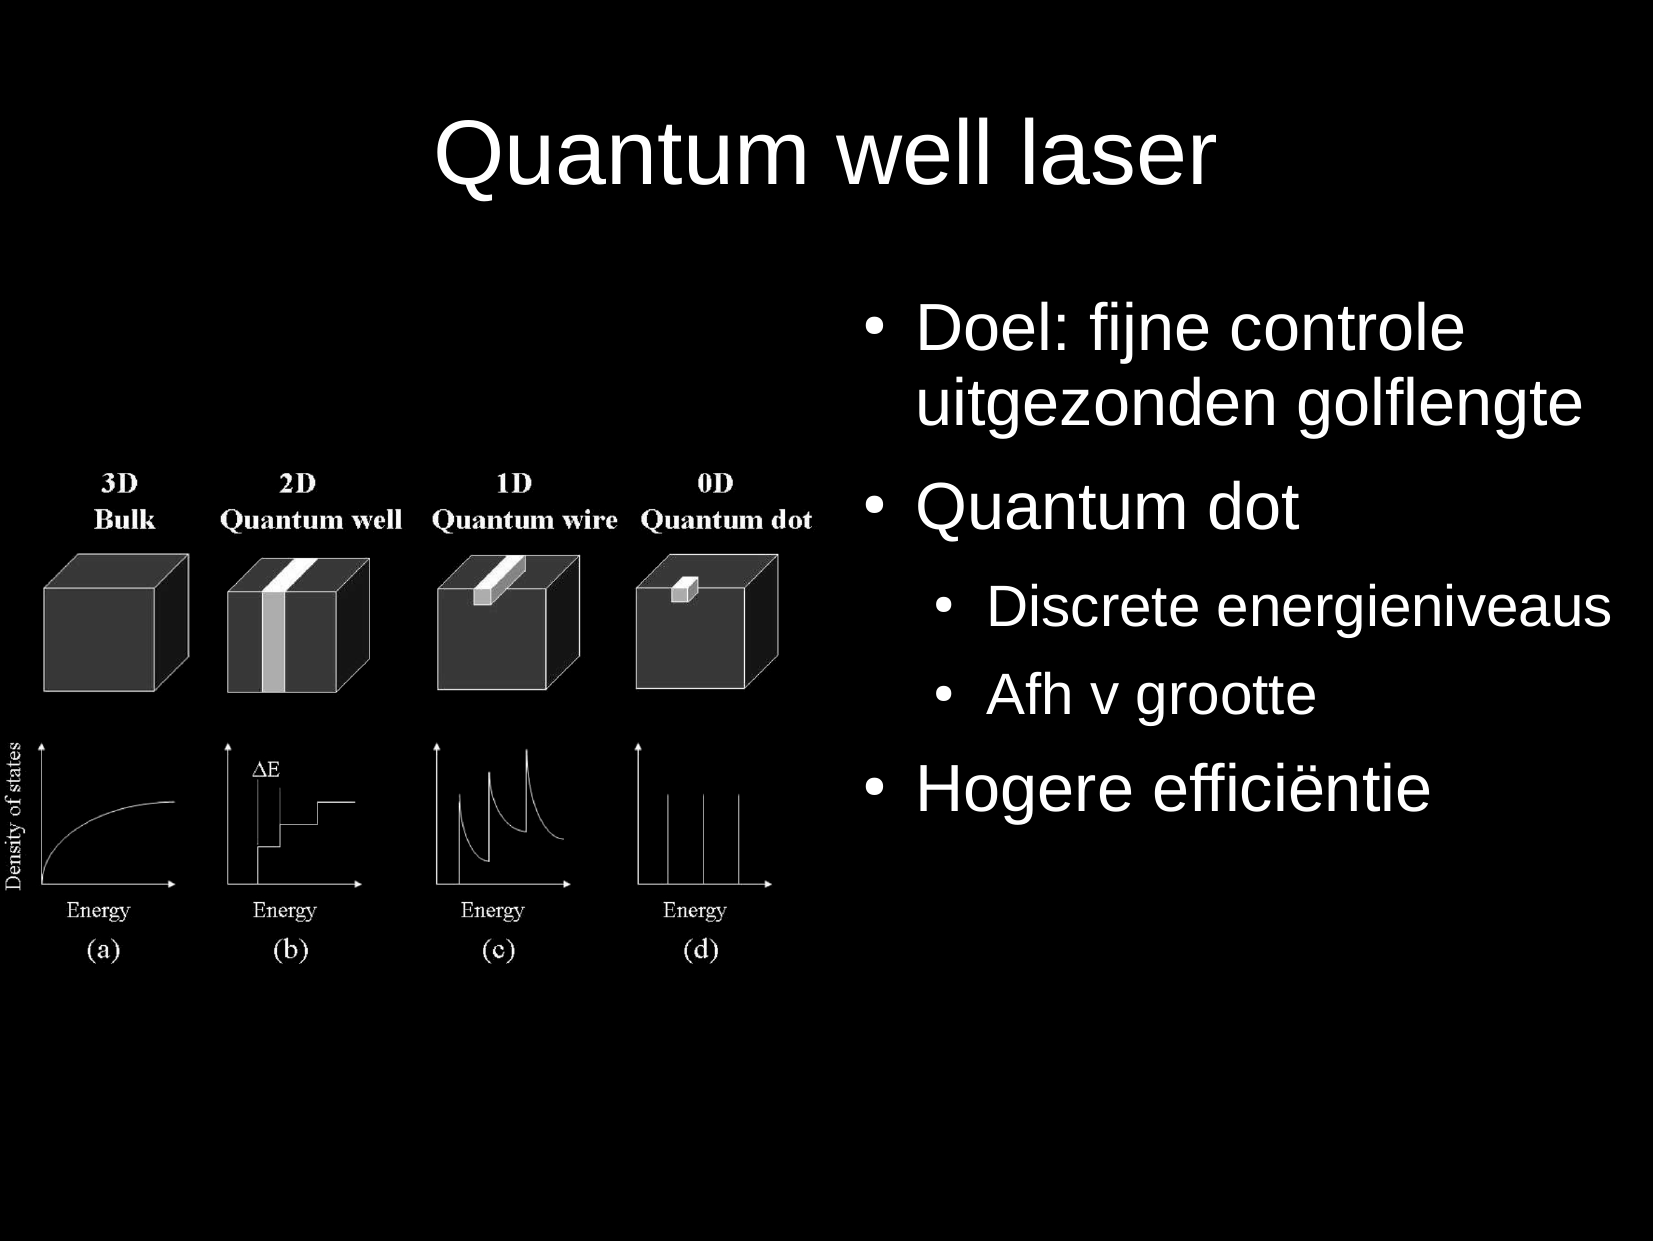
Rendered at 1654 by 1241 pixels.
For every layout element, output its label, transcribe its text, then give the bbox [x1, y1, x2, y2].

title Quantum well laser [82, 49, 1571, 257]
list Doel: fijne controle uitgezonden golflengte Quantum dot Discrete energieniveaus Afh v grootte Hogere efficiëntie [844, 290, 1651, 1109]
picture [1, 464, 826, 976]
